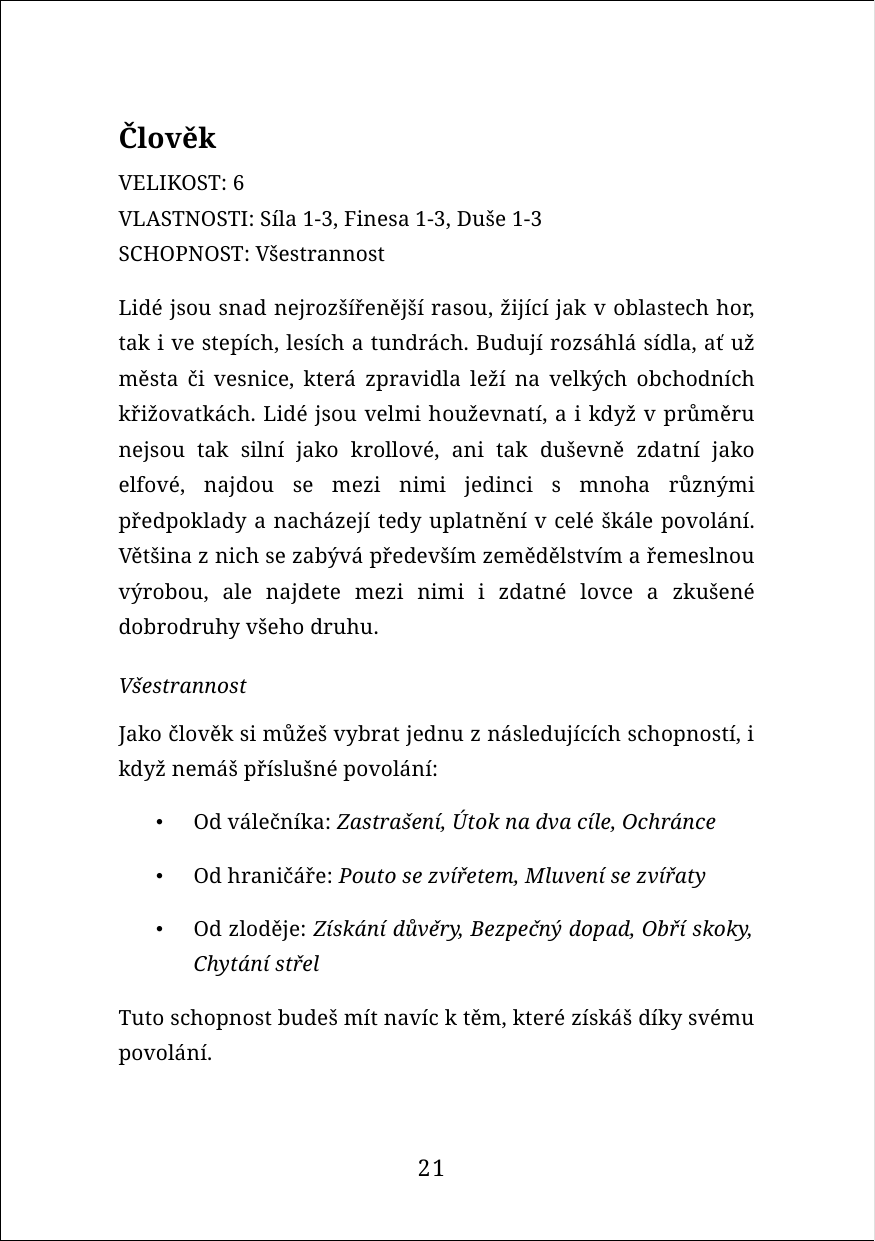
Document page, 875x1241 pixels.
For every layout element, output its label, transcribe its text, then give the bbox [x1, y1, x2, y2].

text Jako člověk si můžeš vybrat jednu z následujících schopností, i když nemáš příslušné povolání: [118, 719, 756, 783]
list Od hraničáře: Pouto se zvířetem, Mluvení se zvířaty [156, 861, 756, 889]
list Od zloděje: Získání důvěry, Bezpečný dopad, Obří skoky, Chytání střel [156, 914, 756, 978]
subtitle Člověk [118, 118, 756, 157]
text Všestrannost [118, 671, 756, 700]
list Od válečníka: Zastrašení, Útok na dva cíle, Ochránce [156, 807, 756, 836]
text Tuto schopnost budeš mít navíc k těm, které získáš díky svému povolání. [118, 1003, 756, 1067]
text VELIKOST: 6 VLASTNOSTI: Síla 1-3, Finesa 1-3, Duše 1-3 SCHOPNOST: Všestrannost [118, 168, 756, 268]
text Lidé jsou snad nejrozšířenější rasou, žijící jak v oblastech hor, tak i ve stepích, lesích a tundrách. Budují rozsáhlá sídla, ať už města či vesnice, která zpravidla leží na velkých obchodních křižovatkách. Lidé jsou velmi houževnatí, a i když v průměru nejsou tak silní jako krollové, ani tak duševně zdatní jako elfové, najdou se mezi nimi jedinci s mnoha různými předpoklady a nacházejí tedy uplatnění v celé škále povolání. Většina z nich se zabývá především zemědělstvím a řemeslnou výrobou, ale najdete mezi nimi i zdatné lovce a zkušené dobrodruhy všeho druhu. [118, 293, 756, 641]
